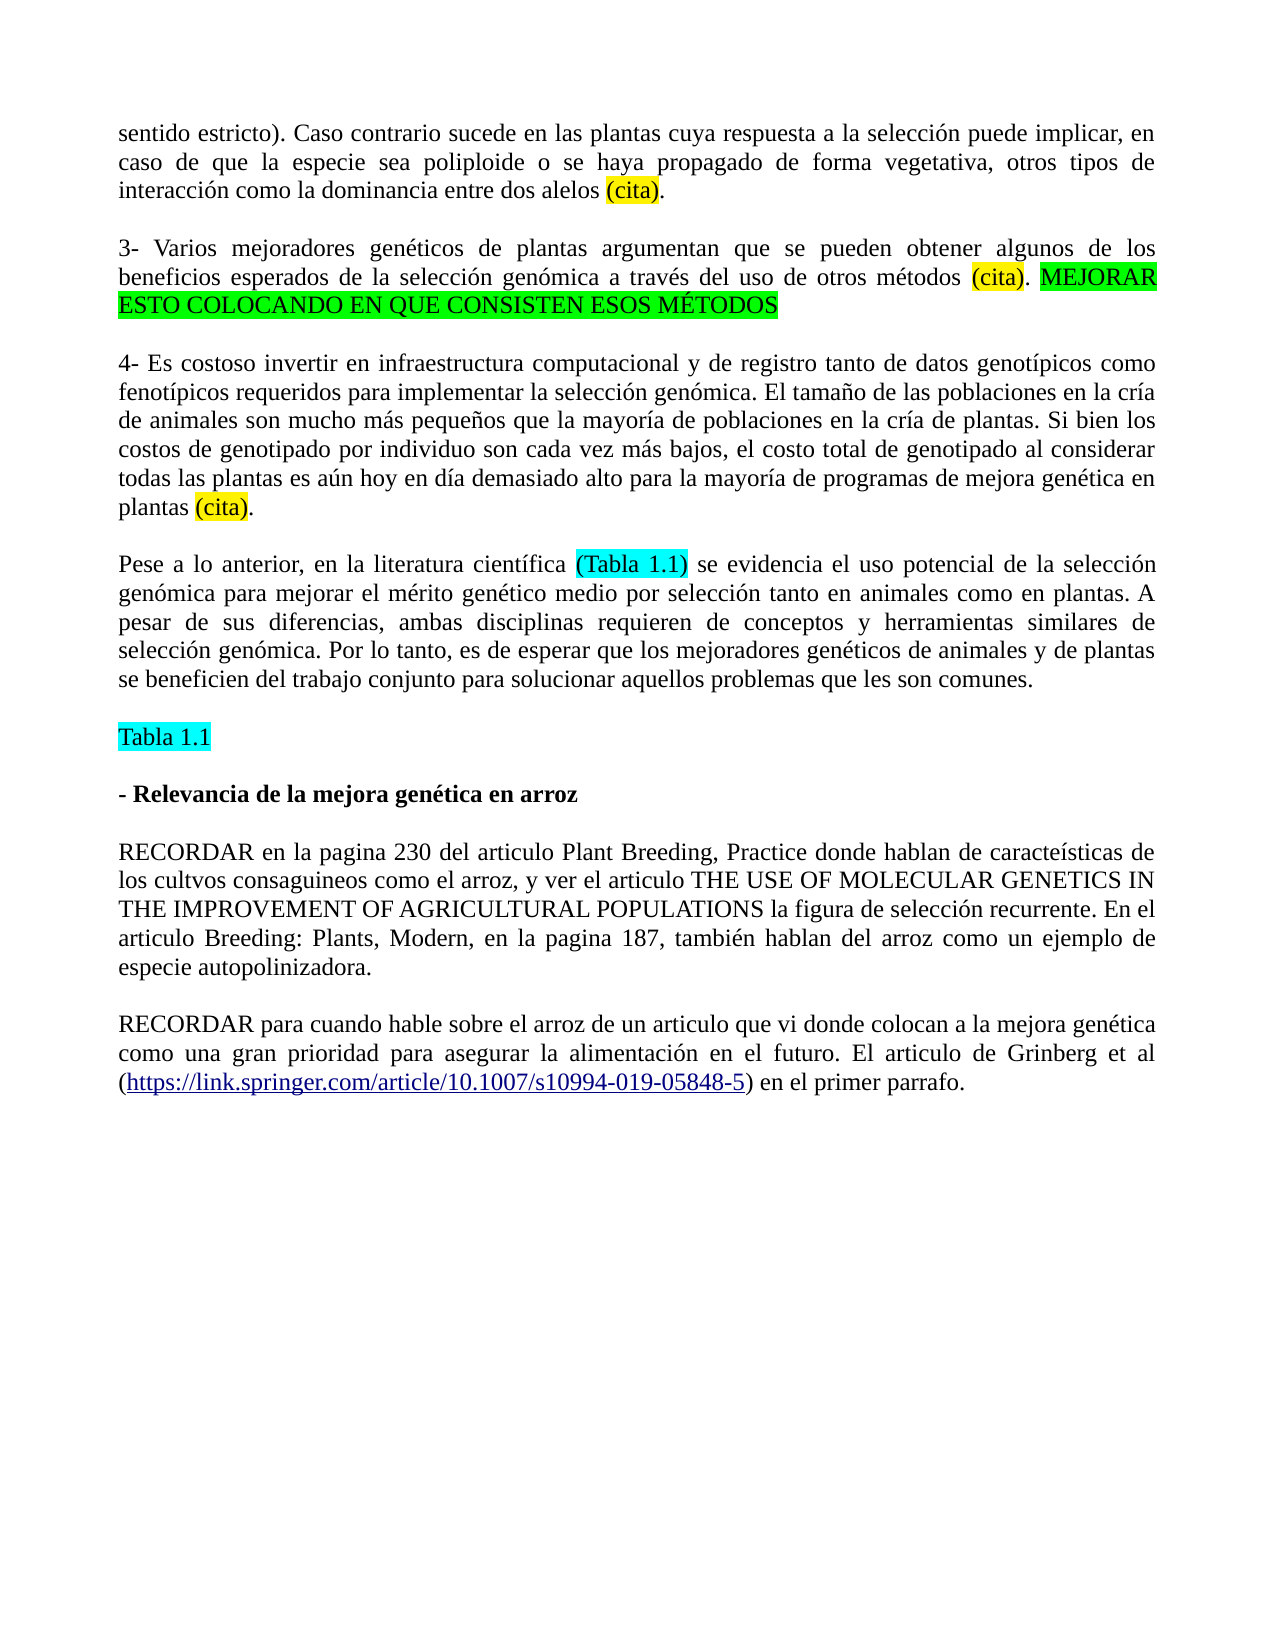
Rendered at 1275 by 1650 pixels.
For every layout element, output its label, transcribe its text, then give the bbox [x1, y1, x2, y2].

text RECORDAR en la pagina 230 del articulo Plant Breeding, Practice donde hablan de caracteísticas de los cultvos consaguineos como el arroz, y ver el articulo THE USE OF MOLECULAR GENETICS IN THE IMPROVEMENT OF AGRICULTURAL POPULATIONS la figura de selección recurrente. En el articulo Breeding: Plants, Modern, en la pagina 187, también hablan del arroz como un ejemplo de especie autopolinizadora. [118, 837, 1157, 981]
text Pese a lo anterior, en la literatura científica (Tabla 1.1) se evidencia el uso potencial de la selección genómica para mejorar el mérito genético medio por selección tanto en animales como en plantas. A pesar de sus diferencias, ambas disciplinas requieren de conceptos y herramientas similares de selección genómica. Por lo tanto, es de esperar que los mejoradores genéticos de animales y de plantas se beneficien del trabajo conjunto para solucionar aquellos problemas que les son comunes. [118, 549, 1157, 693]
text RECORDAR para cuando hable sobre el arroz de un articulo que vi donde colocan a la mejora genética como una gran prioridad para asegurar la alimentación en el futuro. El articulo de Grinberg et al (https://link.springer.com/article/10.1007/s10994-019-05848-5) en el primer parrafo. [118, 1009, 1157, 1096]
text 4- Es costoso invertir en infraestructura computacional y de registro tanto de datos genotípicos como fenotípicos requeridos para implementar la selección genómica. El tamaño de las poblaciones en la cría de animales son mucho más pequeños que la mayoría de poblaciones en la cría de plantas. Si bien los costos de genotipado por individuo son cada vez más bajos, el costo total de genotipado al considerar todas las plantas es aún hoy en día demasiado alto para la mayoría de programas de mejora genética en plantas (cita). [118, 348, 1157, 521]
text 3- Varios mejoradores genéticos de plantas argumentan que se pueden obtener algunos de los beneficios esperados de la selección genómica a través del uso de otros métodos (cita). MEJORAR ESTO COLOCANDO EN QUE CONSISTEN ESOS MÉTODOS [118, 233, 1157, 319]
text - Relevancia de la mejora genética en arroz [118, 779, 1157, 808]
text Tabla 1.1 [118, 722, 1157, 751]
text sentido estricto). Caso contrario sucede en las plantas cuya respuesta a la selección puede implicar, en caso de que la especie sea poliploide o se haya propagado de forma vegetativa, otros tipos de interacción como la dominancia entre dos alelos (cita). [118, 118, 1157, 204]
